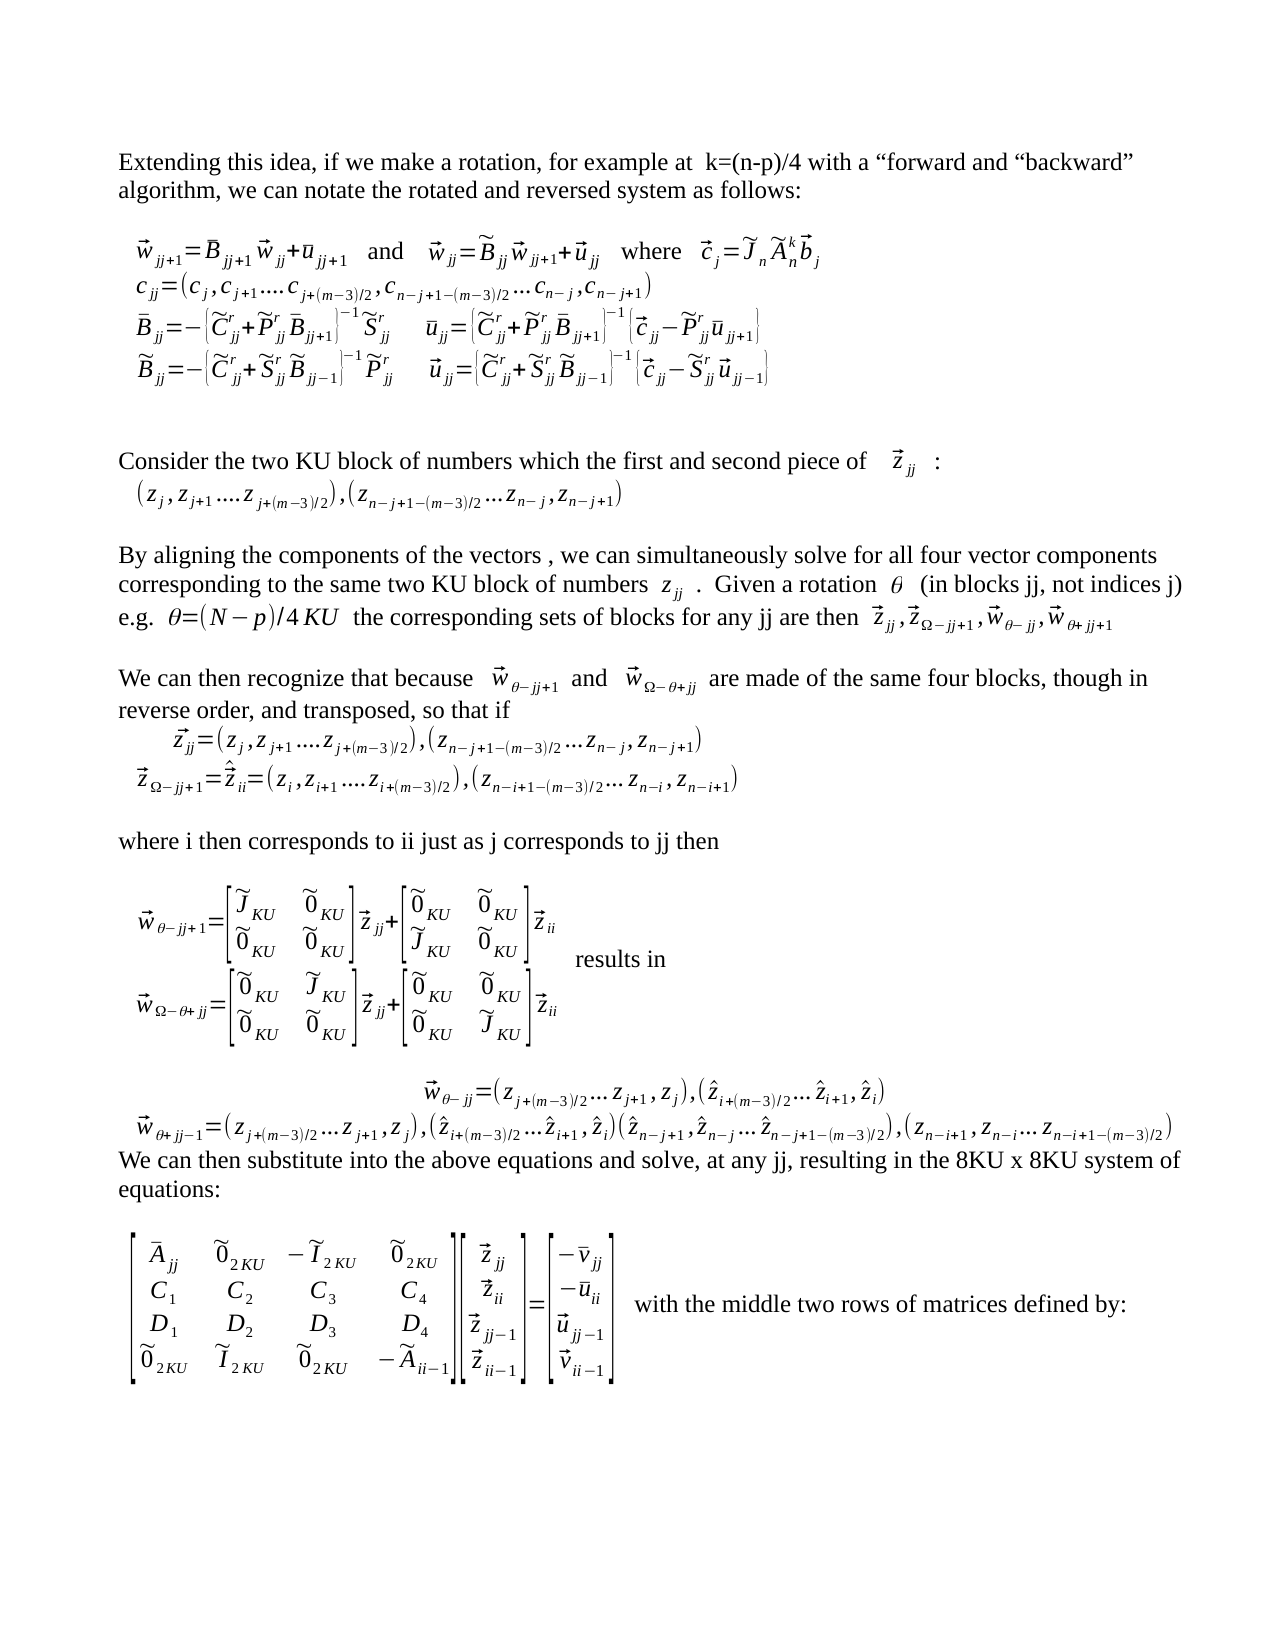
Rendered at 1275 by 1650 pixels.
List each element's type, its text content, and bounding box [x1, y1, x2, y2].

text where i then corresponds to ii just as j corresponds to jj then [118, 826, 1187, 855]
text By aligning the components of the vectors , we can simultaneously solve for all four vector components corresponding to the same two KU block of numbers. Given a rotation (in blocks jj, not indices j) e.g.the corresponding sets of blocks for any jj are then [118, 540, 1187, 634]
text results in [118, 884, 1187, 1047]
text We can then substitute into the above equations and solve, at any jj, resulting in the 8KU x 8KU system of equations: [118, 1145, 1187, 1202]
text We can then recognize that because and are made of the same four blocks, though in reverse order, and transposed, so that if [118, 663, 1187, 724]
text Extending this idea, if we make a rotation, for example at k=(n-p)/4 with a “forward and “backward” algorithm, we can notate the rotated and reversed system as follows: [118, 147, 1187, 204]
text and where [118, 233, 1187, 304]
text Consider the two KU block of numbers which the first and second piece of : [118, 446, 1187, 512]
text with the middle two rows of matrices defined by: [118, 1231, 1187, 1386]
